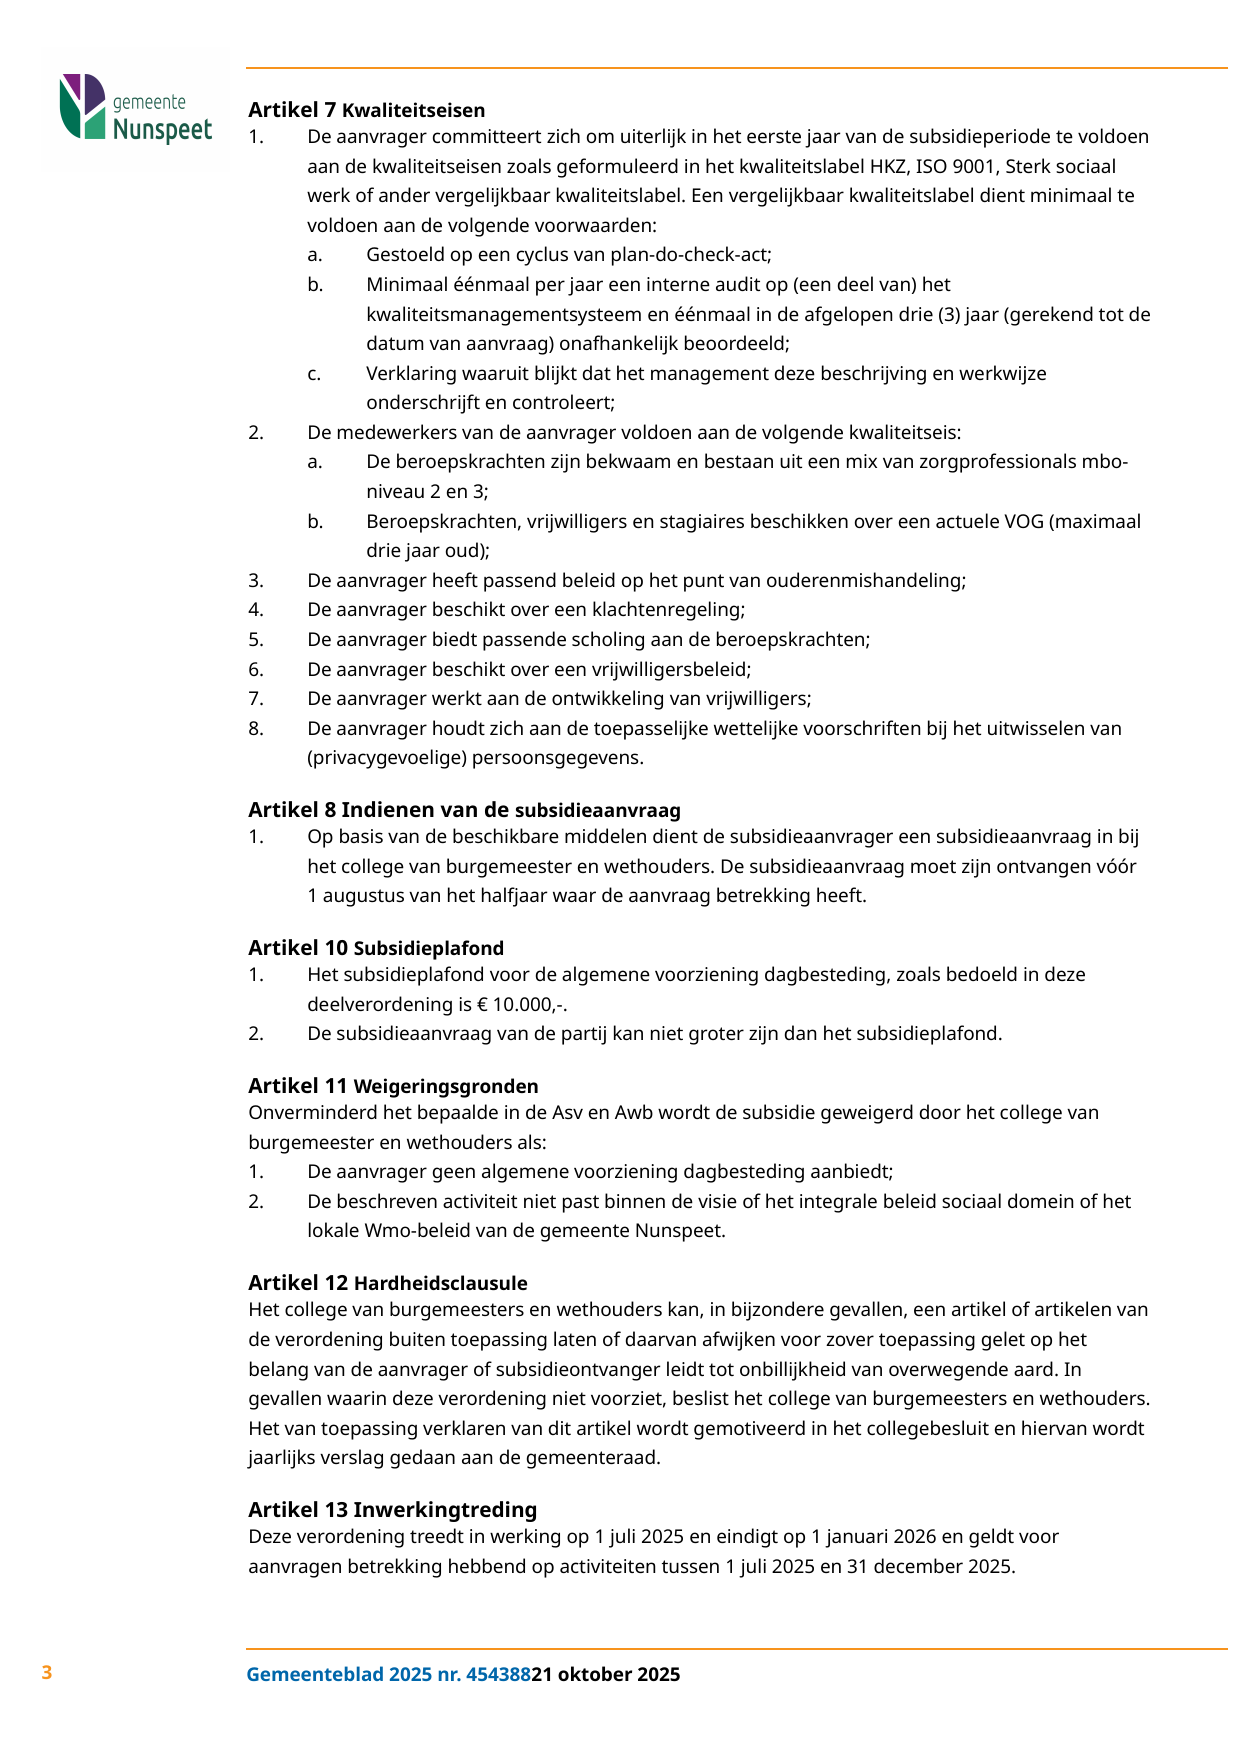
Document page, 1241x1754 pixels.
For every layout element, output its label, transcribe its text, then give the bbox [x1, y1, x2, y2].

list De aanvrager committeert zich om uiterlijk in het eerste jaar van de subsidieperiode te voldoen aan de kwaliteitseisen zoals geformuleerd in het kwaliteitslabel HKZ, ISO 9001, Sterk sociaal werk of ander vergelijkbaar kwaliteitslabel. Een vergelijkbaar kwaliteitslabel dient minimaal te voldoen aan de volgende voorwaarden: [248, 123, 1152, 238]
list Verklaring waaruit blijkt dat het management deze beschrijving en werkwijze onderschrijft en controleert; [307, 360, 1152, 415]
list De subsidieaanvraag van de partij kan niet groter zijn dan het subsidieplafond. [248, 1021, 1152, 1046]
list De aanvrager houdt zich aan de toepasselijke wettelijke voorschriften bij het uitwisselen van (privacygevoelige) persoonsgegevens. [248, 715, 1152, 770]
text Artikel 7 Kwaliteitseisen [248, 95, 1152, 123]
picture [41, 47, 231, 172]
list De medewerkers van de aanvrager voldoen aan de volgende kwaliteitseis: [248, 419, 1152, 445]
list De aanvrager heeft passend beleid op het punt van ouderenmishandeling; [248, 567, 1152, 593]
list De aanvrager geen algemene voorziening dagbesteding aanbiedt; [248, 1158, 1152, 1184]
list Op basis van de beschikbare middelen dient de subsidieaanvrager een subsidieaanvraag in bij het college van burgemeester en wethouders. De subsidieaanvraag moet zijn ontvangen vóór 1 augustus van het halfjaar waar de aanvraag betrekking heeft. [248, 823, 1152, 908]
text Artikel 10 Subsidieplafond [248, 933, 1152, 961]
list De aanvrager beschikt over een klachtenregeling; [248, 597, 1152, 622]
text Artikel 13 Inwerkingtreding [248, 1495, 1152, 1523]
list Beroepskrachten, vrijwilligers en stagiaires beschikken over een actuele VOG (maximaal drie jaar oud); [307, 508, 1152, 563]
list Gestoeld op een cyclus van plan-do-check-act; [307, 242, 1152, 267]
text Onverminderd het bepaalde in de Asv en Awb wordt de subsidie geweigerd door het college van burgemeester en wethouders als: [248, 1099, 1152, 1155]
text Artikel 11 Weigeringsgronden [248, 1071, 1152, 1099]
text Deze verordening treedt in werking op 1 juli 2025 en eindigt op 1 januari 2026 en geldt voor aanvragen betrekking hebbend op activiteiten tussen 1 juli 2025 en 31 december 2025. [248, 1523, 1152, 1579]
text Artikel 12 Hardheidsclausule [248, 1268, 1152, 1297]
list Minimaal éénmaal per jaar een interne audit op (een deel van) het kwaliteitsmanagementsysteem en éénmaal in de afgelopen drie (3) jaar (gerekend tot de datum van aanvraag) onafhankelijk beoordeeld; [307, 271, 1152, 356]
list De beschreven activiteit niet past binnen de visie of het integrale beleid sociaal domein of het lokale Wmo-beleid van de gemeente Nunspeet. [248, 1188, 1152, 1243]
text Het college van burgemeesters en wethouders kan, in bijzondere gevallen, een artikel of artikelen van de verordening buiten toepassing laten of daarvan afwijken voor zover toepassing gelet op het belang van de aanvrager of subsidieontvanger leidt tot onbillijkheid van overwegende aard. In gevallen waarin deze verordening niet voorziet, beslist het college van burgemeesters en wethouders. Het van toepassing verklaren van dit artikel wordt gemotiveerd in het collegebesluit en hiervan wordt jaarlijks verslag gedaan aan de gemeenteraad. [248, 1297, 1152, 1470]
list De aanvrager beschikt over een vrijwilligersbeleid; [248, 656, 1152, 681]
list Het subsidieplafond voor de algemene voorziening dagbesteding, zoals bedoeld in deze deelverordening is € 10.000,-. [248, 961, 1152, 1017]
text Artikel 8 Indienen van de subsidieaanvraag [248, 795, 1152, 823]
list De aanvrager biedt passende scholing aan de beroepskrachten; [248, 626, 1152, 652]
list De aanvrager werkt aan de ontwikkeling van vrijwilligers; [248, 685, 1152, 711]
list De beroepskrachten zijn bekwaam en bestaan uit een mix van zorgprofessionals mbo-niveau 2 en 3; [307, 449, 1152, 504]
